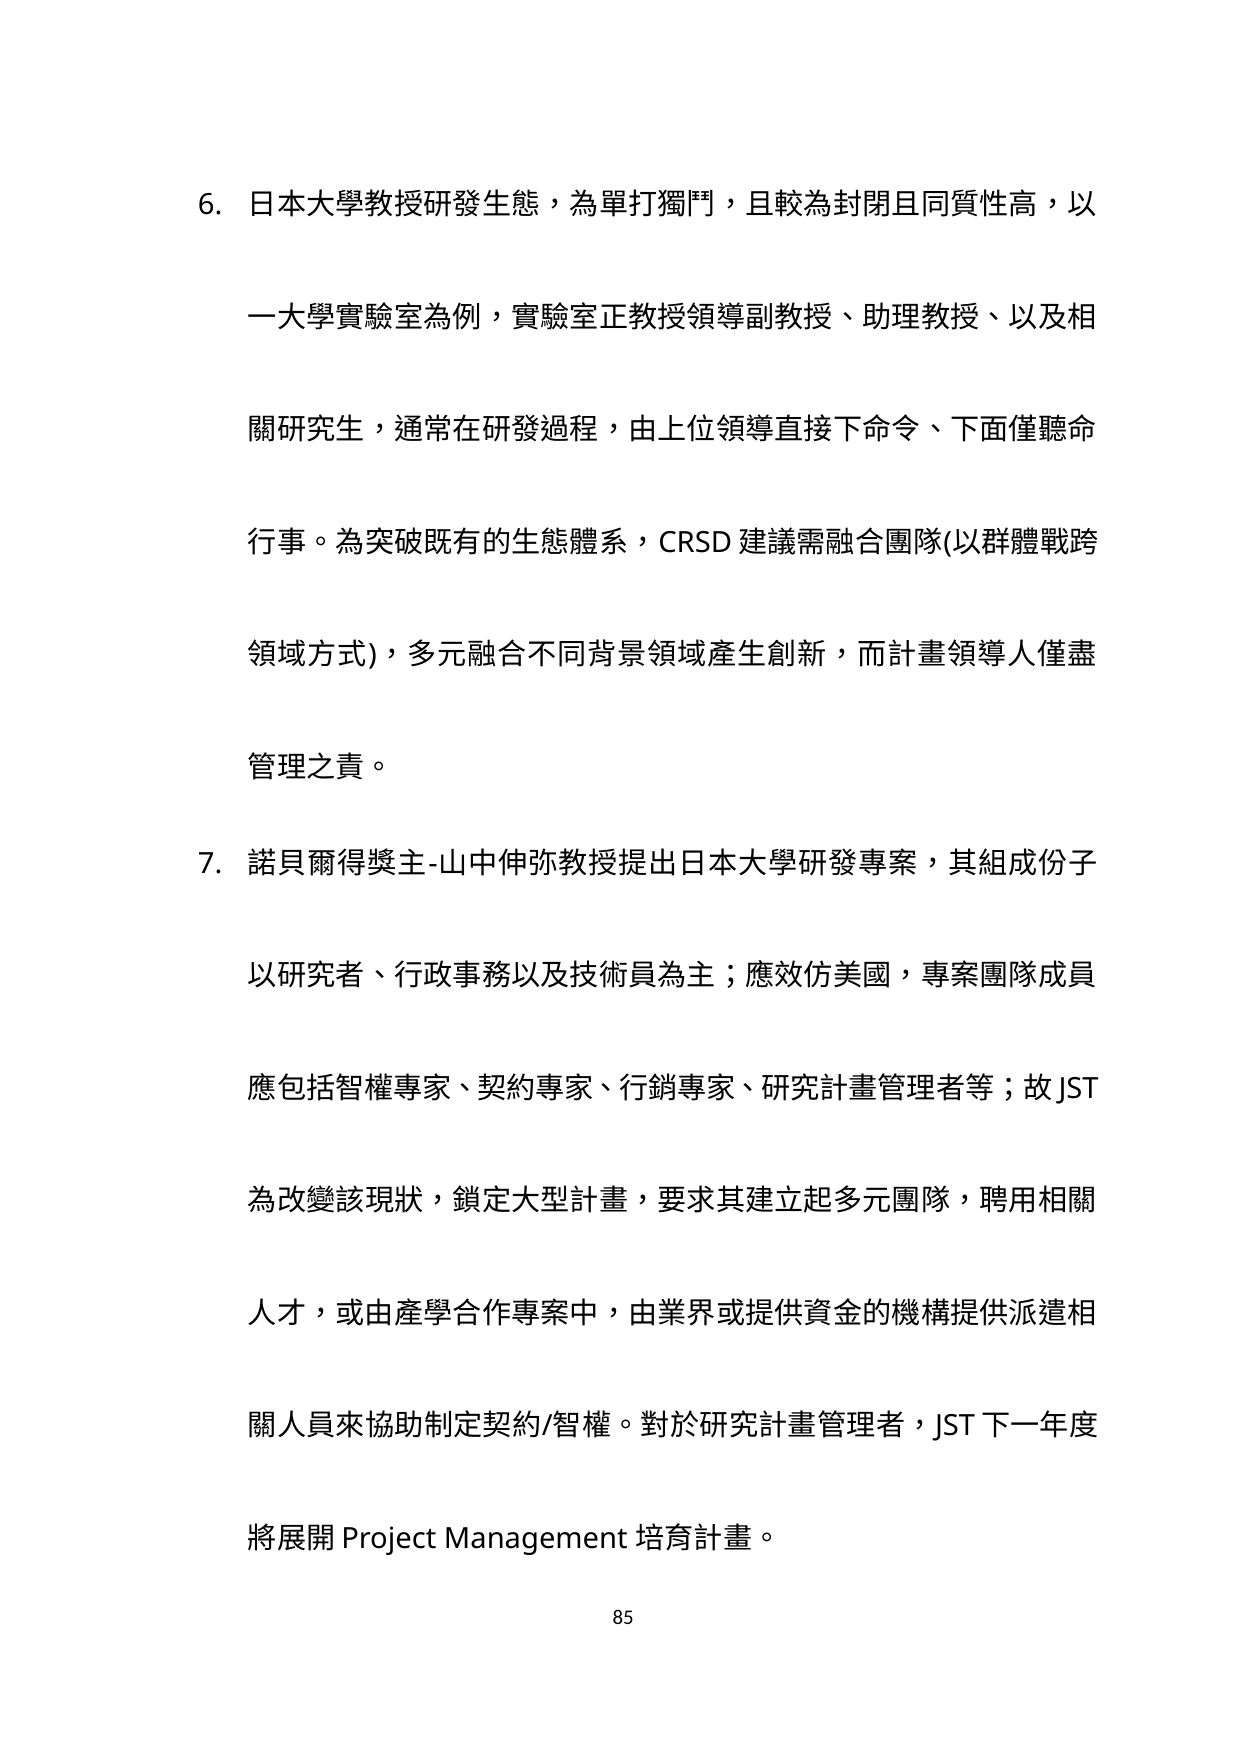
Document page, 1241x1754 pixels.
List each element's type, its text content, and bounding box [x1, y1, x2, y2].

list 諾貝爾得獎主-山中伸弥教授提出日本大學研發專案，其組成份子以研究者、行政事務以及技術員為主；應效仿美國，專案團隊成員應包括智權專家、契約專家、行銷專家、研究計畫管理者等；故JST為改變該現狀，鎖定大型計畫，要求其建立起多元團隊，聘用相關人才，或由產學合作專案中，由業界或提供資金的機構提供派遣相關人員來協助制定契約/智權。對於研究計畫管理者，JST下一年度將展開Project Management 培育計畫。 [198, 823, 1098, 1573]
list 日本大學教授研發生態，為單打獨鬥，且較為封閉且同質性高，以一大學實驗室為例，實驗室正教授領導副教授、助理教授、以及相關研究生，通常在研發過程，由上位領導直接下命令、下面僅聽命行事。為突破既有的生態體系，CRSD建議需融合團隊(以群體戰跨領域方式)，多元融合不同背景領域產生創新，而計畫領導人僅盡管理之責。 [198, 164, 1098, 802]
